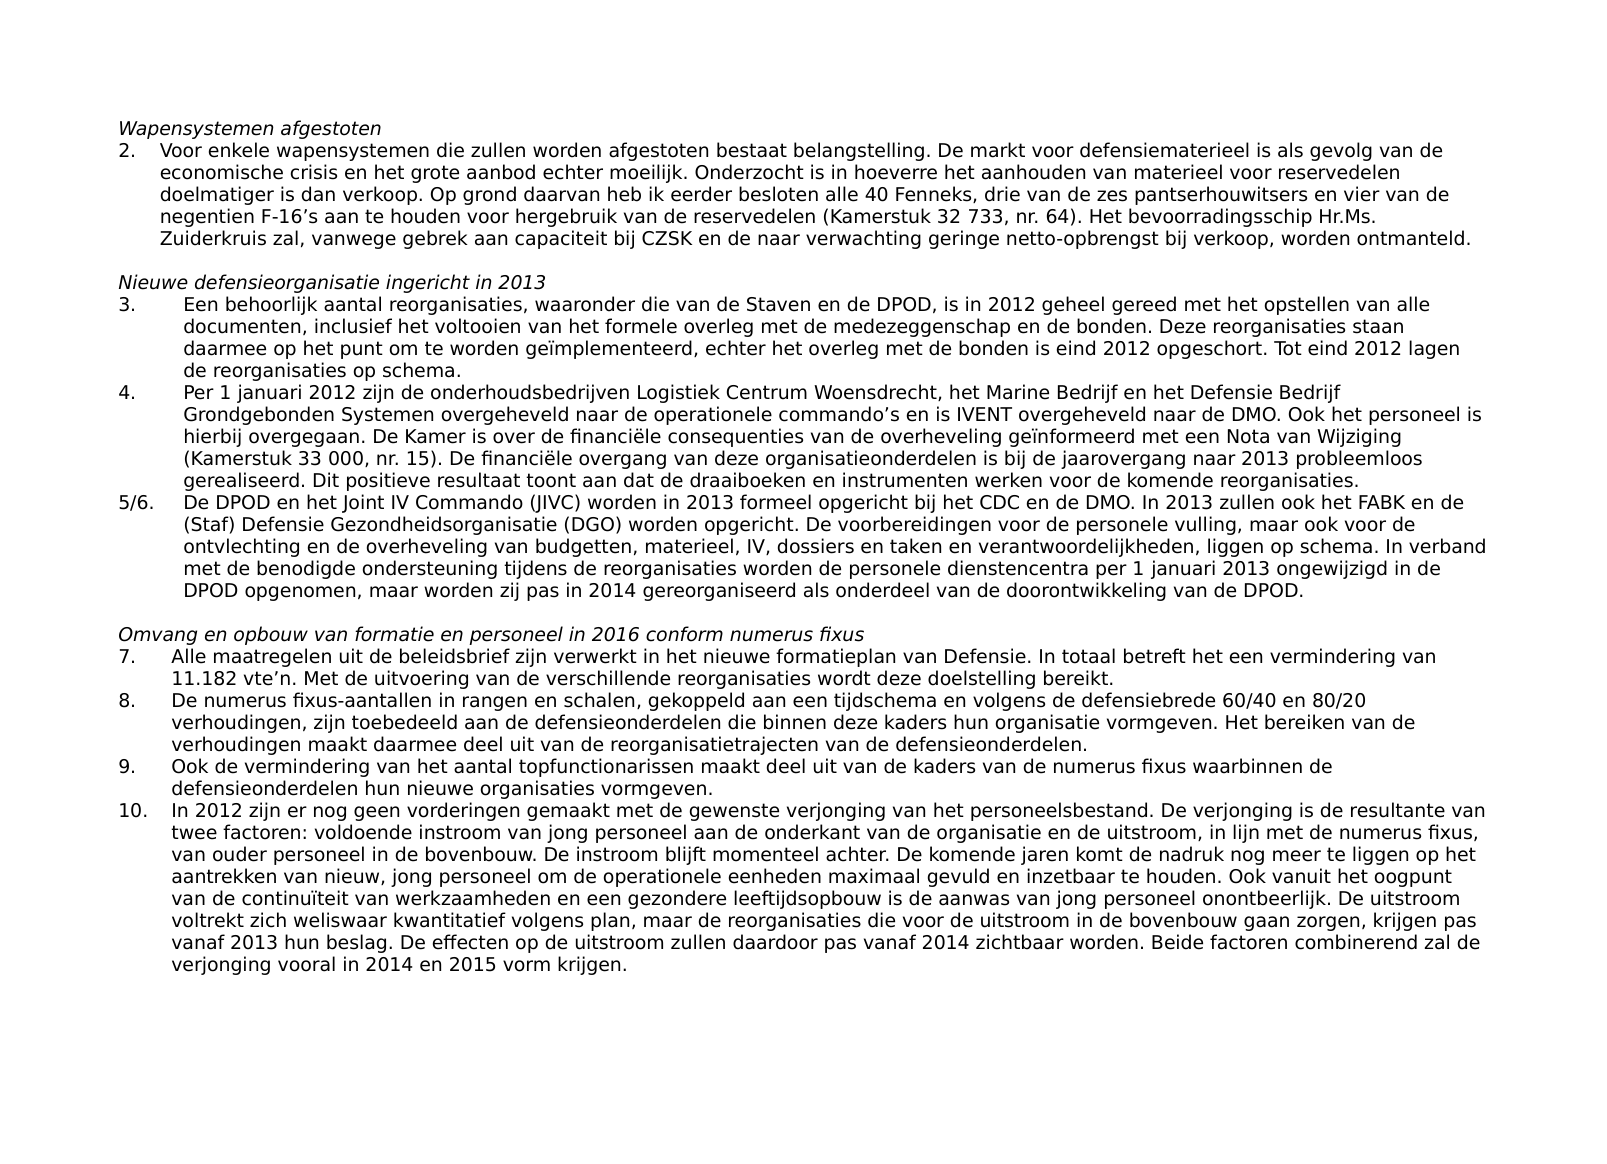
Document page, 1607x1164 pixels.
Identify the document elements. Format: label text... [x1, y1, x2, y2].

text 3. Een behoorlijk aantal reorganisaties, waaronder die van de Staven en de DPOD, is in 2012 geheel gereed met het opstellen van alle documenten, inclusief het voltooien van het formele overleg met de medezeggenschap en de bonden. Deze reorganisaties staan daarmee op het punt om te worden geïmplementeerd, echter het overleg met de bonden is eind 2012 opgeschort. Tot eind 2012 lagen de reorganisaties op schema. [118, 294, 1488, 382]
text 9. Ook de vermindering van het aantal topfunctionarissen maakt deel uit van de kaders van de numerus fixus waarbinnen de defensieonderdelen hun nieuwe organisaties vormgeven. [118, 756, 1488, 800]
text 2. Voor enkele wapensystemen die zullen worden afgestoten bestaat belangstelling. De markt voor defensiematerieel is als gevolg van de economische crisis en het grote aanbod echter moeilijk. Onderzocht is in hoeverre het aanhouden van materieel voor reservedelen doelmatiger is dan verkoop. Op grond daarvan heb ik eerder besloten alle 40 Fenneks, drie van de zes pantserhouwitsers en vier van de negentien F-16’s aan te houden voor hergebruik van de reservedelen (Kamerstuk 32 733, nr. 64). Het bevoorradingsschip Hr.Ms. Zuiderkruis zal, vanwege gebrek aan capaciteit bij CZSK en de naar verwachting geringe netto-opbrengst bij verkoop, worden ontmanteld. [118, 140, 1488, 250]
text 7. Alle maatregelen uit de beleidsbrief zijn verwerkt in het nieuwe formatieplan van Defensie. In totaal betreft het een vermindering van 11.182 vte’n. Met de uitvoering van de verschillende reorganisaties wordt deze doelstelling bereikt. [118, 646, 1488, 690]
text 5/6. De DPOD en het Joint IV Commando (JIVC) worden in 2013 formeel opgericht bij het CDC en de DMO. In 2013 zullen ook het FABK en de (Staf) Defensie Gezondheidsorganisatie (DGO) worden opgericht. De voorbereidingen voor de personele vulling, maar ook voor de ontvlechting en de overheveling van budgetten, materieel, IV, dossiers en taken en verantwoordelijkheden, liggen op schema. In verband met de benodigde ondersteuning tijdens de reorganisaties worden de personele dienstencentra per 1 januari 2013 ongewijzigd in de DPOD opgenomen, maar worden zij pas in 2014 gereorganiseerd als onderdeel van de doorontwikkeling van de DPOD. [118, 492, 1488, 602]
subtitle Wapensystemen afgestoten [118, 118, 1488, 140]
subtitle Nieuwe defensieorganisatie ingericht in 2013 [118, 272, 1488, 294]
text 10. In 2012 zijn er nog geen vorderingen gemaakt met de gewenste verjonging van het personeelsbestand. De verjonging is de resultante van twee factoren: voldoende instroom van jong personeel aan de onderkant van de organisatie en de uitstroom, in lijn met de numerus fixus, van ouder personeel in de bovenbouw. De instroom blijft momenteel achter. De komende jaren komt de nadruk nog meer te liggen op het aantrekken van nieuw, jong personeel om de operationele eenheden maximaal gevuld en inzetbaar te houden. Ook vanuit het oogpunt van de continuïteit van werkzaamheden en een gezondere leeftijdsopbouw is de aanwas van jong personeel onontbeerlijk. De uitstroom voltrekt zich weliswaar kwantitatief volgens plan, maar de reorganisaties die voor de uitstroom in de bovenbouw gaan zorgen, krijgen pas vanaf 2013 hun beslag. De effecten op de uitstroom zullen daardoor pas vanaf 2014 zichtbaar worden. Beide factoren combinerend zal de verjonging vooral in 2014 en 2015 vorm krijgen. [118, 800, 1488, 976]
text 4. Per 1 januari 2012 zijn de onderhoudsbedrijven Logistiek Centrum Woensdrecht, het Marine Bedrijf en het Defensie Bedrijf Grondgebonden Systemen overgeheveld naar de operationele commando’s en is IVENT overgeheveld naar de DMO. Ook het personeel is hierbij overgegaan. De Kamer is over de financiële consequenties van de overheveling geïnformeerd met een Nota van Wijziging (Kamerstuk 33 000, nr. 15). De financiële overgang van deze organisatieonderdelen is bij de jaarovergang naar 2013 probleemloos gerealiseerd. Dit positieve resultaat toont aan dat de draaiboeken en instrumenten werken voor de komende reorganisaties. [118, 382, 1488, 492]
text 8. De numerus fixus-aantallen in rangen en schalen, gekoppeld aan een tijdschema en volgens de defensiebrede 60/40 en 80/20 verhoudingen, zijn toebedeeld aan de defensieonderdelen die binnen deze kaders hun organisatie vormgeven. Het bereiken van de verhoudingen maakt daarmee deel uit van de reorganisatietrajecten van de defensieonderdelen. [118, 690, 1488, 756]
subtitle Omvang en opbouw van formatie en personeel in 2016 conform numerus fixus [118, 624, 1488, 646]
